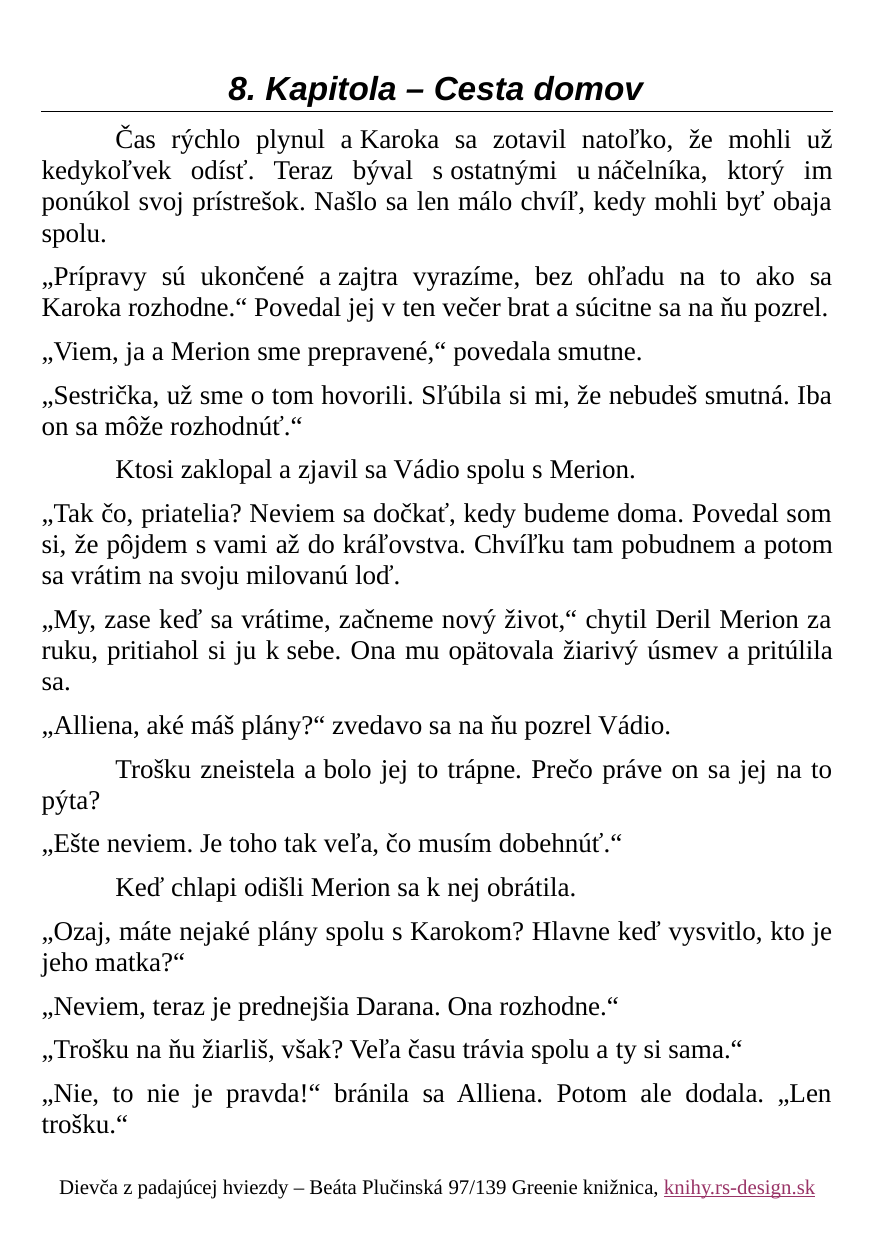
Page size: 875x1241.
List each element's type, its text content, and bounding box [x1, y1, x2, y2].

subtitle 8. Kapitola – Cesta domov [41, 66, 833, 111]
text „Trošku na ňu žiarliš, však? Veľa času trávia spolu a ty si sama.“ [41, 1033, 833, 1064]
text Trošku zneistela a bolo jej to trápne. Prečo práve on sa jej na to pýta? [41, 753, 833, 815]
text „Nie, to nie je pravda!“ bránila sa Alliena. Potom ale dodala. „Len trošku.“ [41, 1077, 833, 1139]
text „Tak čo, priatelia? Neviem sa dočkať, kedy budeme doma. Povedal som si, že pôjdem s vami až do kráľovstva. Chvíľku tam pobudnem a potom sa vrátim na svoju milovanú loď. [41, 497, 833, 591]
text „Alliena, aké máš plány?“ zvedavo sa na ňu pozrel Vádio. [41, 709, 833, 740]
text „Neviem, teraz je prednejšia Darana. Ona rozhodne.“ [41, 989, 833, 1021]
text „Prípravy sú ukončené a zajtra vyrazíme, bez ohľadu na to ako sa Karoka rozhodne.“ Povedal jej v ten večer brat a súcitne sa na ňu pozrel. [41, 260, 833, 323]
text Čas rýchlo plynul a Karoka sa zotavil natoľko, že mohli už kedykoľvek odísť. Teraz býval s ostatnými u náčelníka, ktorý im ponúkol svoj prístrešok. Našlo sa len málo chvíľ, kedy mohli byť obaja spolu. [41, 123, 833, 248]
text „My, zase keď sa vrátime, začneme nový život,“ chytil Deril Merion za ruku, pritiahol si ju k sebe. Ona mu opätovala žiarivý úsmev a pritúlila sa. [41, 603, 833, 697]
text Keď chlapi odišli Merion sa k nej obrátila. [41, 871, 833, 902]
text „Sestrička, už sme o tom hovorili. Sľúbila si mi, že nebudeš smutná. Iba on sa môže rozhodnúť.“ [41, 379, 833, 441]
text Ktosi zaklopal a zjavil sa Vádio spolu s Merion. [41, 453, 833, 485]
text „Ozaj, máte nejaké plány spolu s Karokom? Hlavne keď vysvitlo, kto je jeho matka?“ [41, 915, 833, 977]
text „Ešte neviem. Je toho tak veľa, čo musím dobehnúť.“ [41, 827, 833, 859]
text „Viem, ja a Merion sme prepravené,“ povedala smutne. [41, 335, 833, 366]
